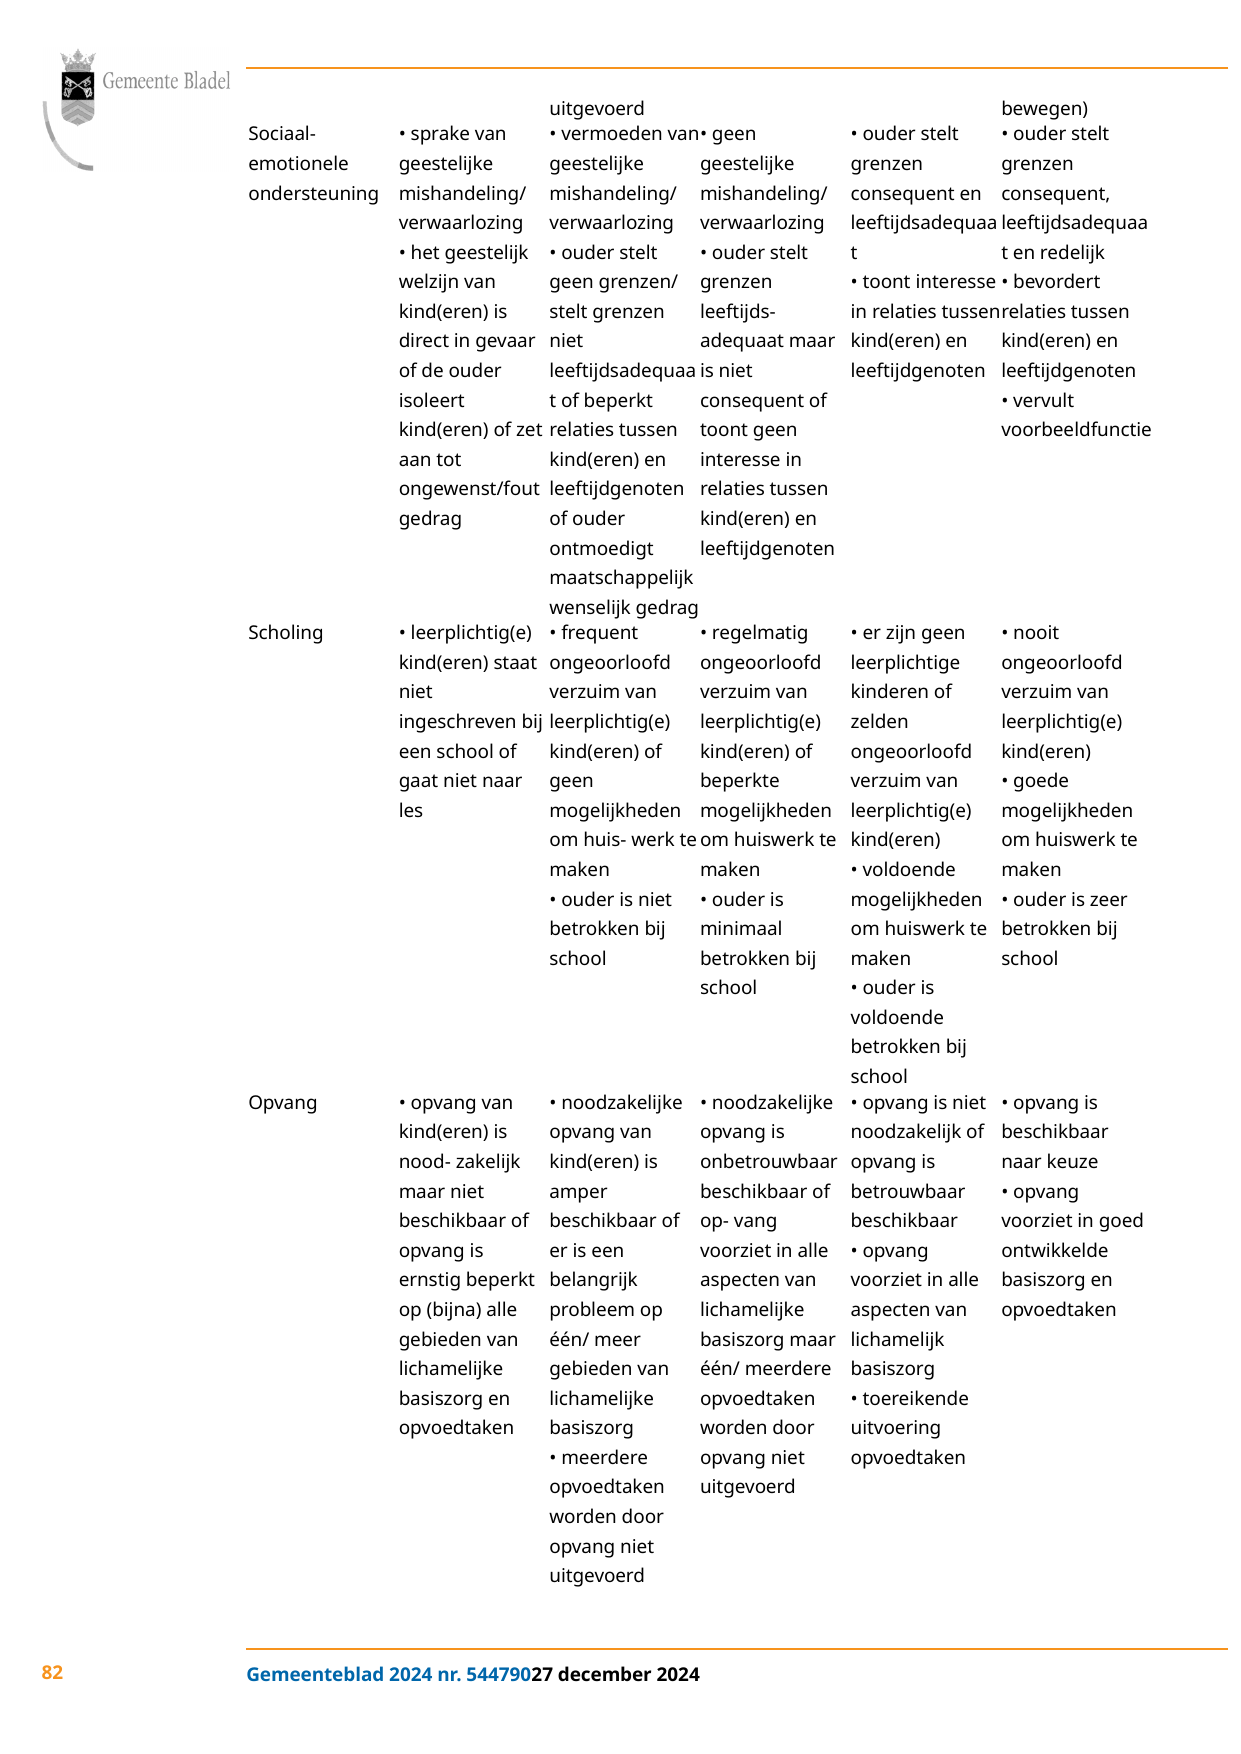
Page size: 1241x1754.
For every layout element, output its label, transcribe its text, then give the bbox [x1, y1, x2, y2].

table_cell • opvang van kind(eren) is nood- zakelijk maar niet beschikbaar of opvang is ernstig beperkt op (bijna) alle gebieden van lichamelijke basiszorg en opvoedtaken [399, 1089, 549, 1588]
table_cell uitgevoerd [549, 95, 700, 121]
table_cell • geen geestelijke mishandeling/ verwaarlozing • ouder stelt grenzen leeftijds- adequaat maar is niet consequent of toont geen interesse in relaties tussen kind(eren) en leeftijdgenoten [700, 121, 850, 619]
table_cell • frequent ongeoorloofd verzuim van leerplichtig(e) kind(eren) of geen mogelijkheden om huis- werk te maken • ouder is niet betrokken bij school [549, 620, 700, 1089]
table_cell • er zijn geen leerplichtige kinderen of zelden ongeoorloofd verzuim van leerplichtig(e) kind(eren) • voldoende mogelijkheden om huiswerk te maken • ouder is voldoende betrokken bij school [850, 620, 1001, 1089]
table_cell • leerplichtig(e) kind(eren) staat niet ingeschreven bij een school of gaat niet naar les [399, 620, 549, 1089]
table_cell Sociaal-emotionele ondersteuning [248, 121, 398, 619]
table_cell [248, 95, 398, 121]
table_cell • nooit ongeoorloofd verzuim van leerplichtig(e) kind(eren) • goede mogelijkheden om huiswerk te maken • ouder is zeer betrokken bij school [1001, 620, 1152, 1089]
table_cell • opvang is niet noodzakelijk of opvang is betrouwbaar beschikbaar • opvang voorziet in alle aspecten van lichamelijk basiszorg • toereikende uitvoering opvoedtaken [850, 1089, 1001, 1588]
table_cell • sprake van geestelijke mishandeling/ verwaarlozing • het geestelijk welzijn van kind(eren) is direct in gevaar of de ouder isoleert kind(eren) of zet aan tot ongewenst/fout gedrag [399, 121, 549, 619]
table_cell Opvang [248, 1089, 398, 1588]
table_cell bewegen) [1001, 95, 1152, 121]
table_cell • vermoeden van geestelijke mishandeling/ verwaarlozing • ouder stelt geen grenzen/ stelt grenzen niet leeftijdsadequaat of beperkt relaties tussen kind(eren) en leeftijdgenoten of ouder ontmoedigt maatschappelijk wenselijk gedrag [549, 121, 700, 619]
table_cell • opvang is beschikbaar naar keuze • opvang voorziet in goed ontwikkelde basiszorg en opvoedtaken [1001, 1089, 1152, 1588]
table_cell [850, 95, 1001, 121]
table_cell • noodzakelijke opvang van kind(eren) is amper beschikbaar of er is een belangrijk probleem op één/ meer gebieden van lichamelijke basiszorg • meerdere opvoedtaken worden door opvang niet uitgevoerd [549, 1089, 700, 1588]
table_cell [399, 95, 549, 121]
table_cell • ouder stelt grenzen consequent en leeftijdsadequaat • toont interesse in relaties tussen kind(eren) en leeftijdgenoten [850, 121, 1001, 619]
picture [41, 47, 231, 172]
table_cell [700, 95, 850, 121]
table_cell Scholing [248, 620, 398, 1089]
table_cell • noodzakelijke opvang is onbetrouwbaar beschikbaar of op- vang voorziet in alle aspecten van lichamelijke basiszorg maar één/ meerdere opvoedtaken worden door opvang niet uitgevoerd [700, 1089, 850, 1588]
table_cell • regelmatig ongeoorloofd verzuim van leerplichtig(e) kind(eren) of beperkte mogelijkheden om huiswerk te maken • ouder is minimaal betrokken bij school [700, 620, 850, 1089]
table_cell • ouder stelt grenzen consequent, leeftijdsadequaat en redelijk • bevordert relaties tussen kind(eren) en leeftijdgenoten • vervult voorbeeldfunctie [1001, 121, 1152, 619]
